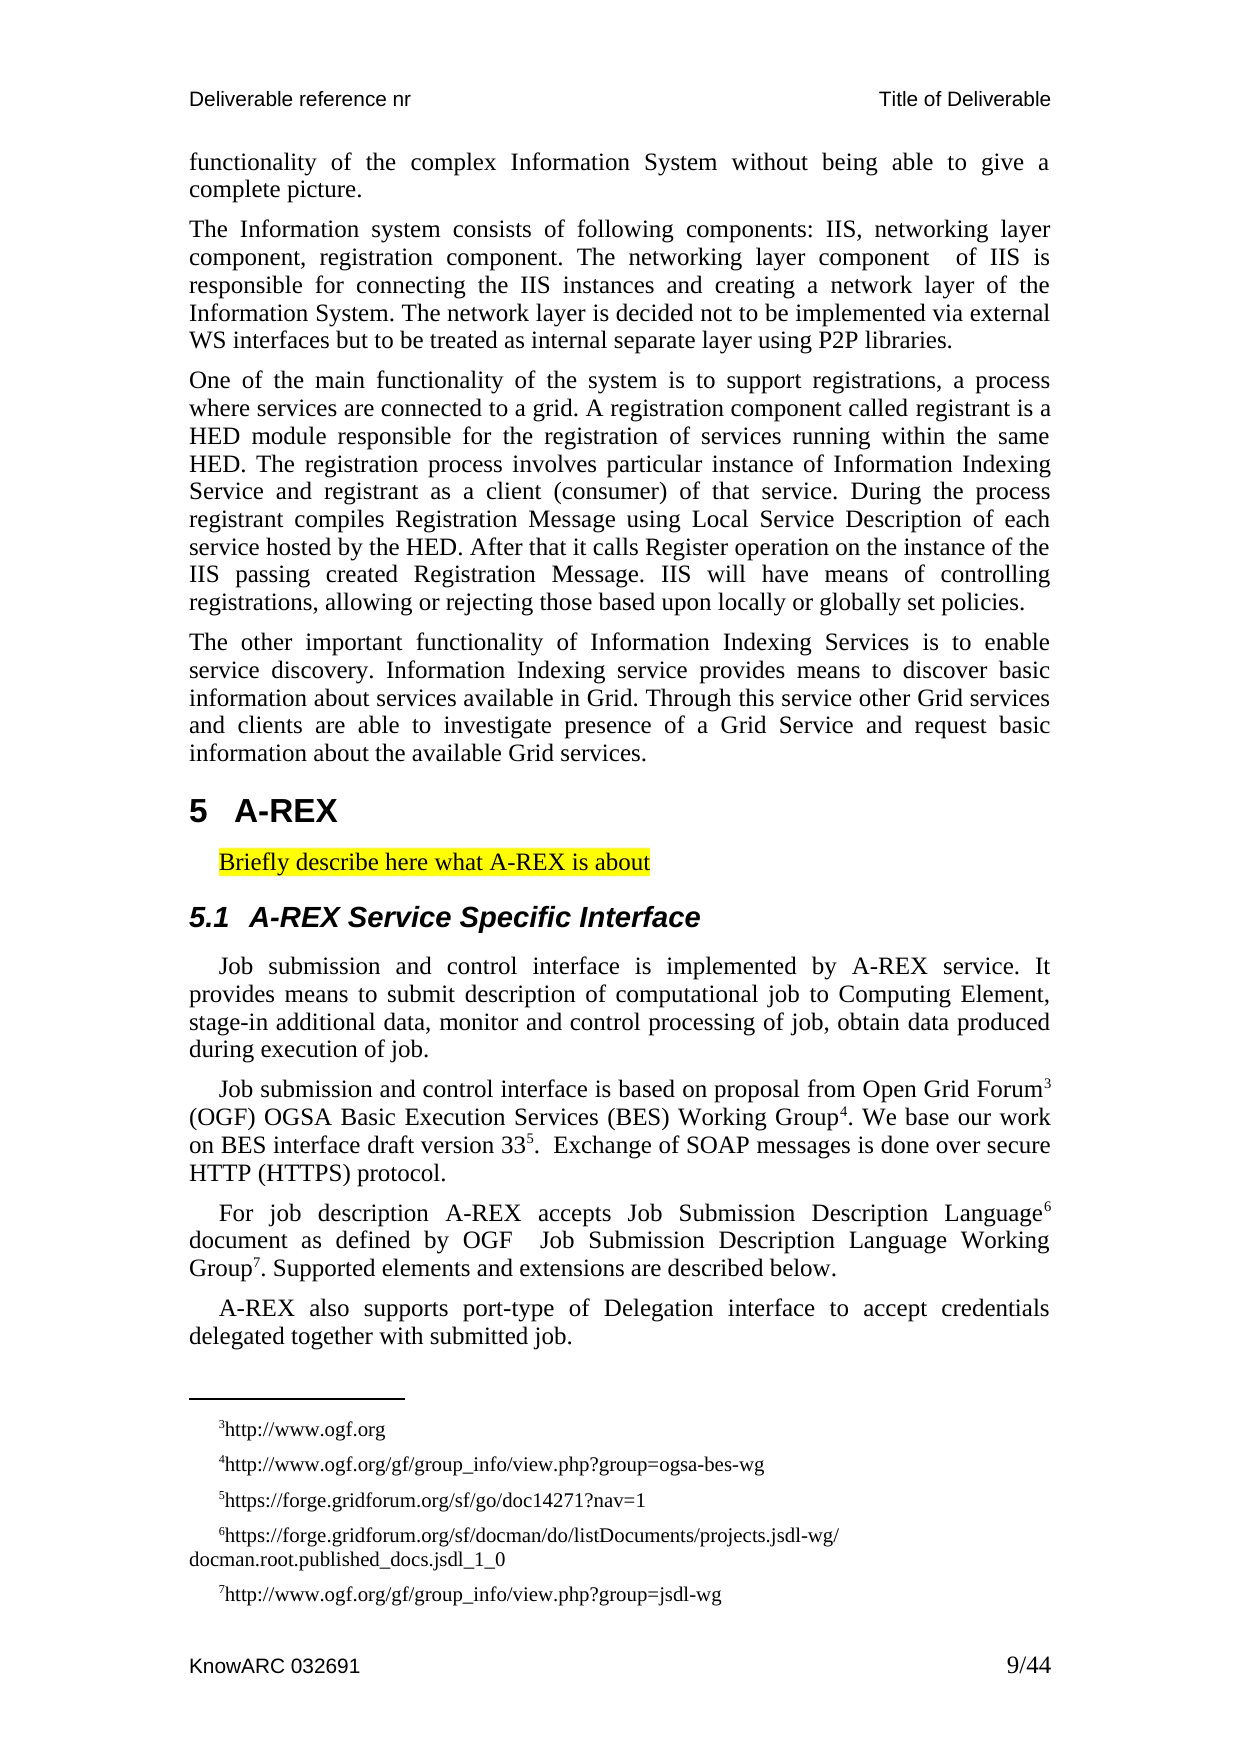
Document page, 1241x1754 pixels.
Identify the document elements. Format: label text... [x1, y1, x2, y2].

text https://forge.gridforum.org/sf/docman/do/listDocuments/projects.jsdl-wg/docman.root.published_docs.jsdl_1_0 [189, 1524, 1051, 1571]
text One of the main functionality of the system is to support registrations, a process where services are connected to a grid. A registration component called registrant is a HED module responsible for the registration of services running within the same HED. The registration process involves particular instance of Information Indexing Service and registrant as a client (consumer) of that service. During the process registrant compiles Registration Message using Local Service Description of each service hosted by the HED. After that it calls Register operation on the instance of the IIS passing created Registration Message. IIS will have means of controlling registrations, allowing or rejecting those based upon locally or globally set policies. [189, 367, 1051, 616]
text http://www.ogf.org/gf/group_info/view.php?group=ogsa-bes-wg [189, 1453, 1051, 1476]
text Job submission and control interface is implemented by A-REX service. It provides means to submit description of computational job to Computing Element, stage-in additional data, monitor and control processing of job, obtain data produced during execution of job. [189, 952, 1051, 1063]
text Job submission and control interface is based on proposal from Open Grid Forum (OGF) OGSA Basic Execution Services (BES) Working Group. We base our work on BES interface draft version 33. Exchange of SOAP messages is done over secure HTTP (HTTPS) protocol. [189, 1076, 1051, 1186]
text A-REX also supports port-type of Delegation interface to accept credentials delegated together with submitted job. [189, 1294, 1051, 1350]
text The Information system consists of following components: IIS, networking layer component, registration component. The networking layer component of IIS is responsible for connecting the IIS instances and creating a network layer of the Information System. The network layer is decided not to be implemented via external WS interfaces but to be treated as internal separate layer using P2P libraries. [189, 216, 1051, 354]
text https://forge.gridforum.org/sf/go/doc14271?nav=1 [189, 1489, 1051, 1512]
subtitle A-REX [189, 792, 1051, 829]
text http://www.ogf.org/gf/group_info/view.php?group=jsdl-wg [189, 1583, 1051, 1606]
subtitle A-REX Service Specific Interface [189, 901, 1051, 933]
text http://www.ogf.org [189, 1417, 1051, 1441]
text functionality of the complex Information System without being able to give a complete picture. [189, 148, 1051, 203]
text Briefly describe here what A-REX is about [189, 848, 1051, 876]
text The other important functionality of Information Indexing Services is to enable service discovery. Information Indexing service provides means to discover basic information about services available in Grid. Through this service other Grid services and clients are able to investigate presence of a Grid Service and request basic information about the available Grid services. [189, 628, 1051, 767]
text For job description A-REX accepts Job Submission Description Language document as defined by OGF Job Submission Description Language Working Group. Supported elements and extensions are described below. [189, 1199, 1051, 1282]
